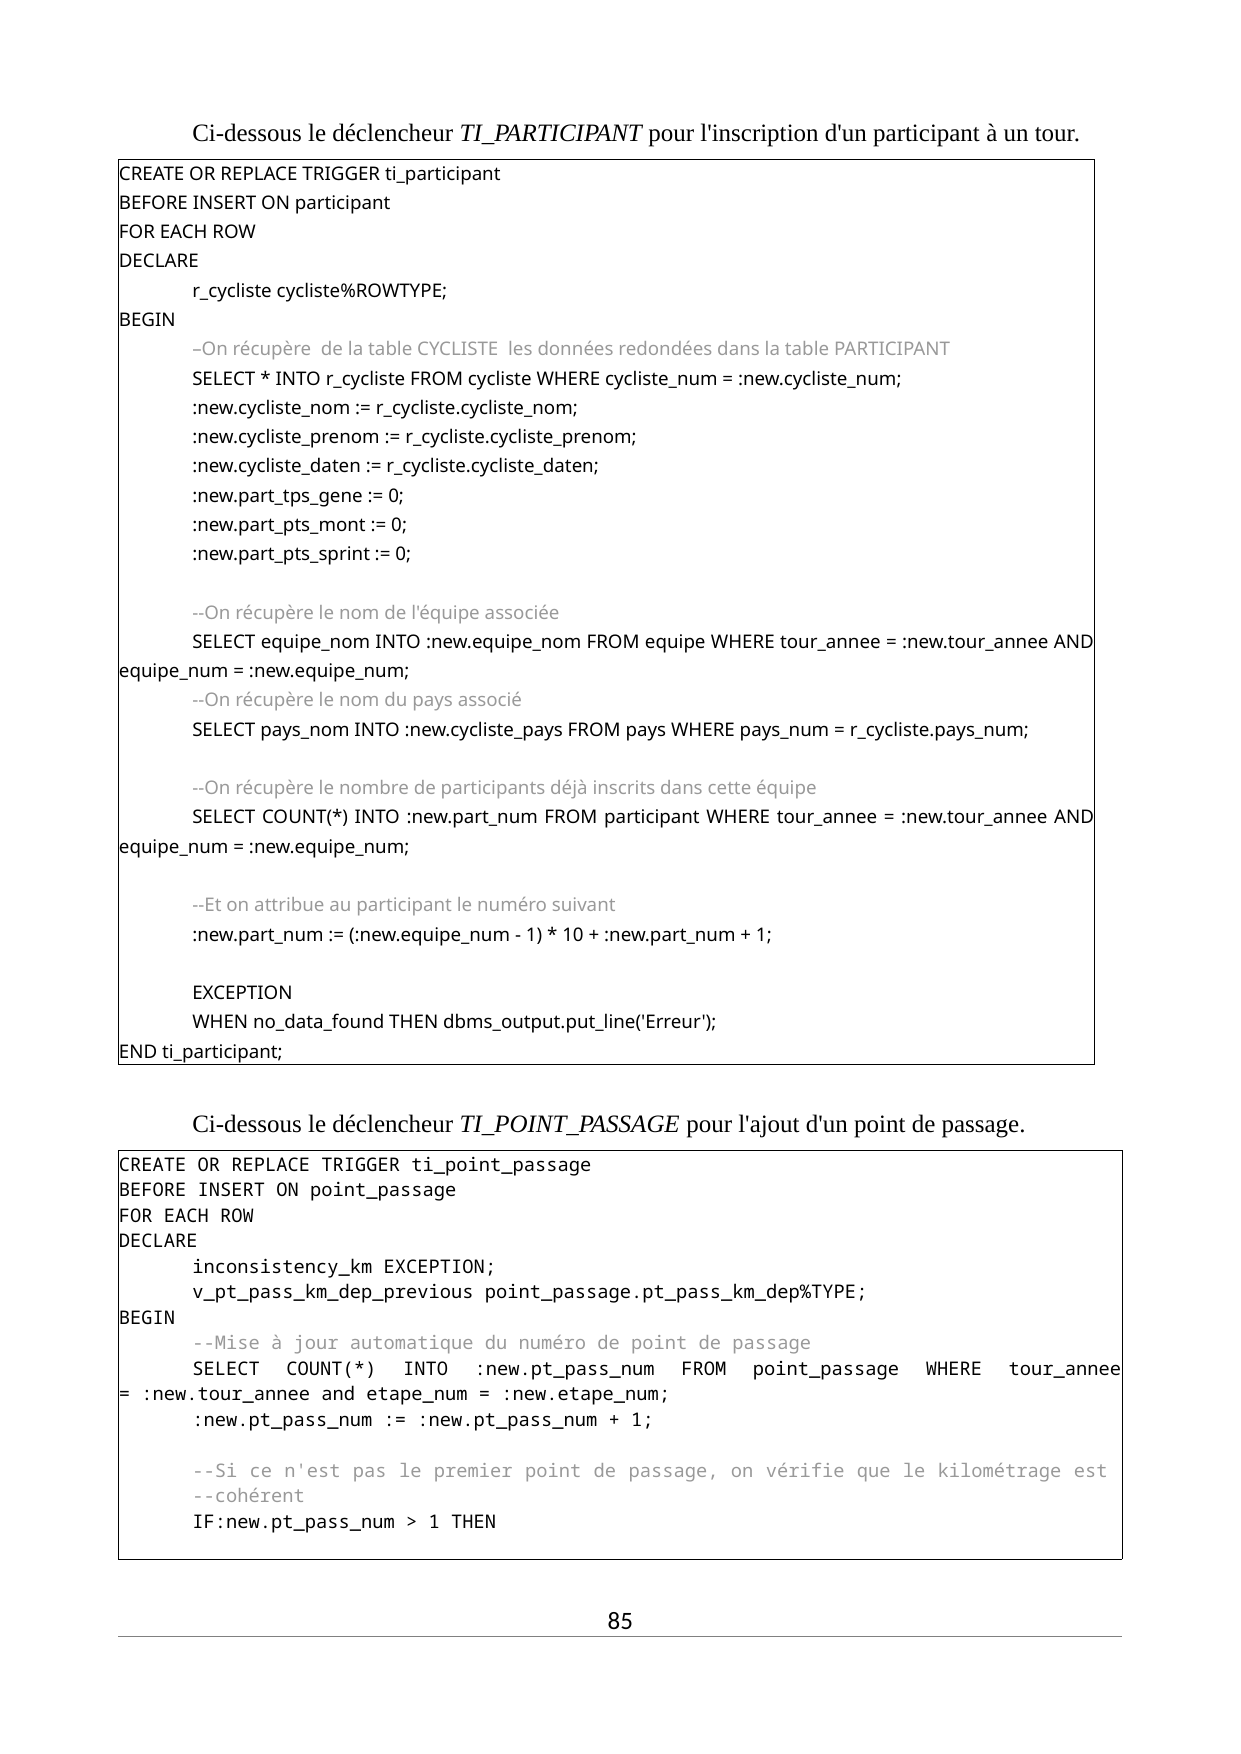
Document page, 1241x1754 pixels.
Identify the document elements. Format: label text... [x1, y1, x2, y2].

text –On récupère de la table CYCLISTE les données redondées dans la table PARTICIPANT [119, 335, 1094, 361]
text :new.cycliste_nom := r_cycliste.cycliste_nom; [119, 393, 1094, 419]
text BEFORE INSERT ON point_passage [119, 1176, 1122, 1201]
text BEGIN [119, 306, 1094, 332]
text :new.part_pts_mont := 0; [119, 511, 1094, 537]
text SELECT pays_nom INTO :new.cycliste_pays FROM pays WHERE pays_num = r_cycliste.pays_num; [119, 716, 1094, 742]
text Ci-dessous le déclencheur TI_POINT_PASSAGE pour l'ajout d'un point de passage. [118, 1109, 1122, 1138]
text BEFORE INSERT ON participant [119, 189, 1094, 215]
text --On récupère le nombre de participants déjà inscrits dans cette équipe [119, 774, 1094, 800]
text --On récupère le nom du pays associé [119, 686, 1094, 712]
text SELECT COUNT(*) INTO :new.part_num FROM participant WHERE tour_annee = :new.tour_annee AND equipe_num = :new.equipe_num; [119, 803, 1094, 859]
text EXCEPTION [119, 979, 1094, 1005]
text SELECT * INTO r_cycliste FROM cycliste WHERE cycliste_num = :new.cycliste_num; [119, 364, 1094, 390]
text END ti_participant; [119, 1037, 1094, 1064]
text :new.pt_pass_num := :new.pt_pass_num + 1; [119, 1406, 1122, 1432]
text :new.part_num := (:new.equipe_num - 1) * 10 + :new.part_num + 1; [119, 920, 1094, 946]
text Ci-dessous le déclencheur TI_PARTICIPANT pour l'inscription d'un participant à un tour. [118, 118, 1122, 147]
text --Et on attribue au participant le numéro suivant [119, 891, 1094, 917]
text CREATE OR REPLACE TRIGGER ti_point_passage [119, 1151, 1122, 1176]
text IF:new.pt_pass_num > 1 THEN [119, 1508, 1122, 1534]
text CREATE OR REPLACE TRIGGER ti_participant [119, 160, 1094, 185]
text WHEN no_data_found THEN dbms_output.put_line('Erreur'); [119, 1008, 1094, 1034]
text FOR EACH ROW [119, 1201, 1122, 1227]
text :new.part_pts_sprint := 0; [119, 540, 1094, 566]
text inconsistency_km EXCEPTION; [119, 1252, 1122, 1278]
text :new.cycliste_daten := r_cycliste.cycliste_daten; [119, 452, 1094, 478]
text :new.part_tps_gene := 0; [119, 481, 1094, 507]
text SELECT COUNT(*) INTO :new.pt_pass_num FROM point_passage WHERE tour_annee = :new.tour_annee and etape_num = :new.etape_num; [119, 1354, 1122, 1406]
text DECLARE [119, 1227, 1122, 1252]
text FOR EACH ROW [119, 218, 1094, 244]
text v_pt_pass_km_dep_previous point_passage.pt_pass_km_dep%TYPE; [119, 1278, 1122, 1303]
text SELECT equipe_nom INTO :new.equipe_nom FROM equipe WHERE tour_annee = :new.tour_annee AND equipe_num = :new.equipe_num; [119, 628, 1094, 683]
text --Mise à jour automatique du numéro de point de passage [119, 1329, 1122, 1354]
text r_cycliste cycliste%ROWTYPE; [119, 276, 1094, 302]
text :new.cycliste_prenom := r_cycliste.cycliste_prenom; [119, 423, 1094, 449]
text --Si ce n'est pas le premier point de passage, on vérifie que le kilométrage est --cohérent [119, 1457, 1122, 1508]
text --On récupère le nom de l'équipe associée [119, 598, 1094, 624]
text BEGIN [119, 1303, 1122, 1329]
text DECLARE [119, 247, 1094, 273]
